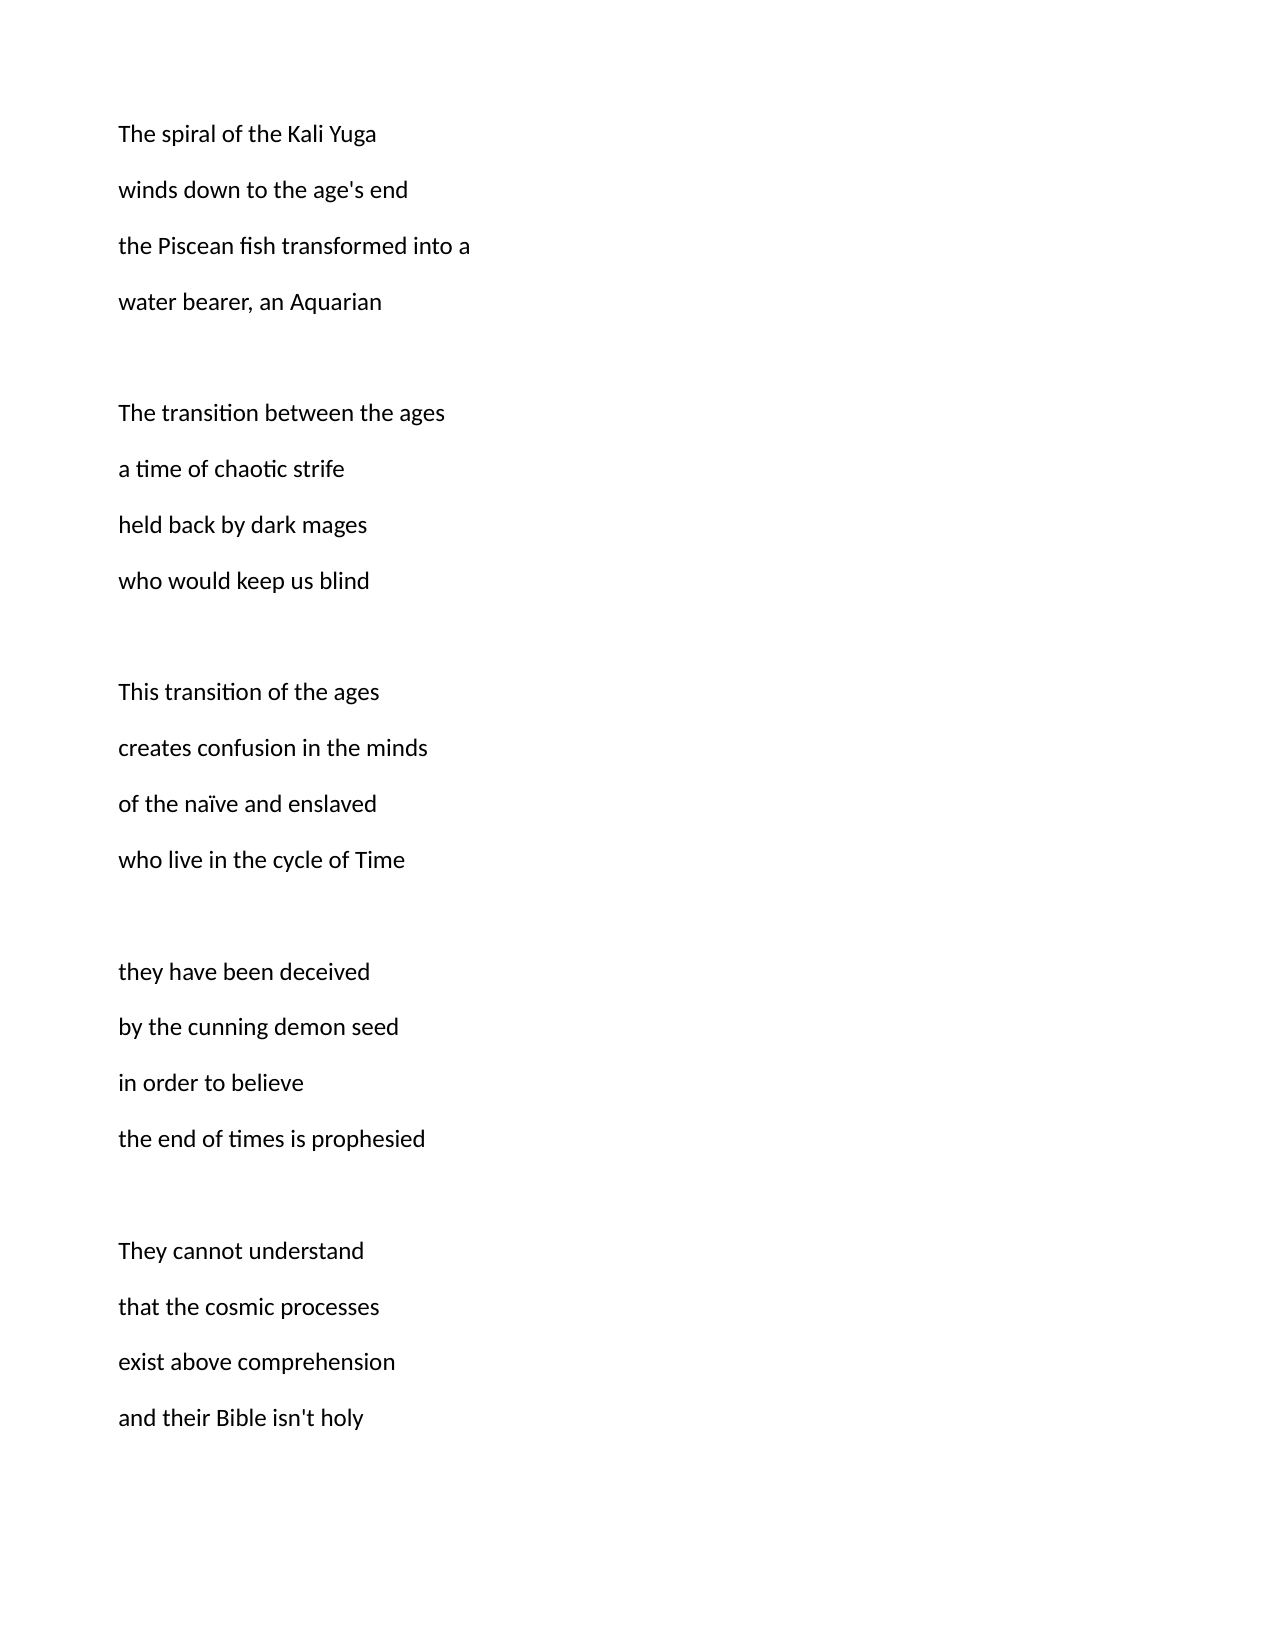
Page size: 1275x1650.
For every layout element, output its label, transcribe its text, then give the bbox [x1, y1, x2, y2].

text held back by dark mages [118, 509, 1157, 539]
text and their Bible isn't holy [118, 1402, 1157, 1433]
text exist above comprehension [118, 1346, 1157, 1377]
text The spiral of the Kali Yuga [118, 118, 1157, 149]
text who would keep us blind [118, 565, 1157, 595]
text who live in the cycle of Time [118, 844, 1157, 874]
text of the naïve and enslaved [118, 788, 1157, 819]
text in order to believe [118, 1067, 1157, 1098]
text a time of chaotic strife [118, 453, 1157, 484]
text creates confusion in the minds [118, 732, 1157, 763]
text the end of times is prophesied [118, 1123, 1157, 1154]
text They cannot understand [118, 1235, 1157, 1265]
text water bearer, an Aquarian [118, 286, 1157, 316]
text that the cosmic processes [118, 1291, 1157, 1321]
text they have been deceived [118, 956, 1157, 986]
text the Piscean fish transformed into a [118, 230, 1157, 260]
text by the cunning demon seed [118, 1011, 1157, 1042]
text This transition of the ages [118, 676, 1157, 707]
text winds down to the age's end [118, 174, 1157, 204]
text The transition between the ages [118, 397, 1157, 428]
